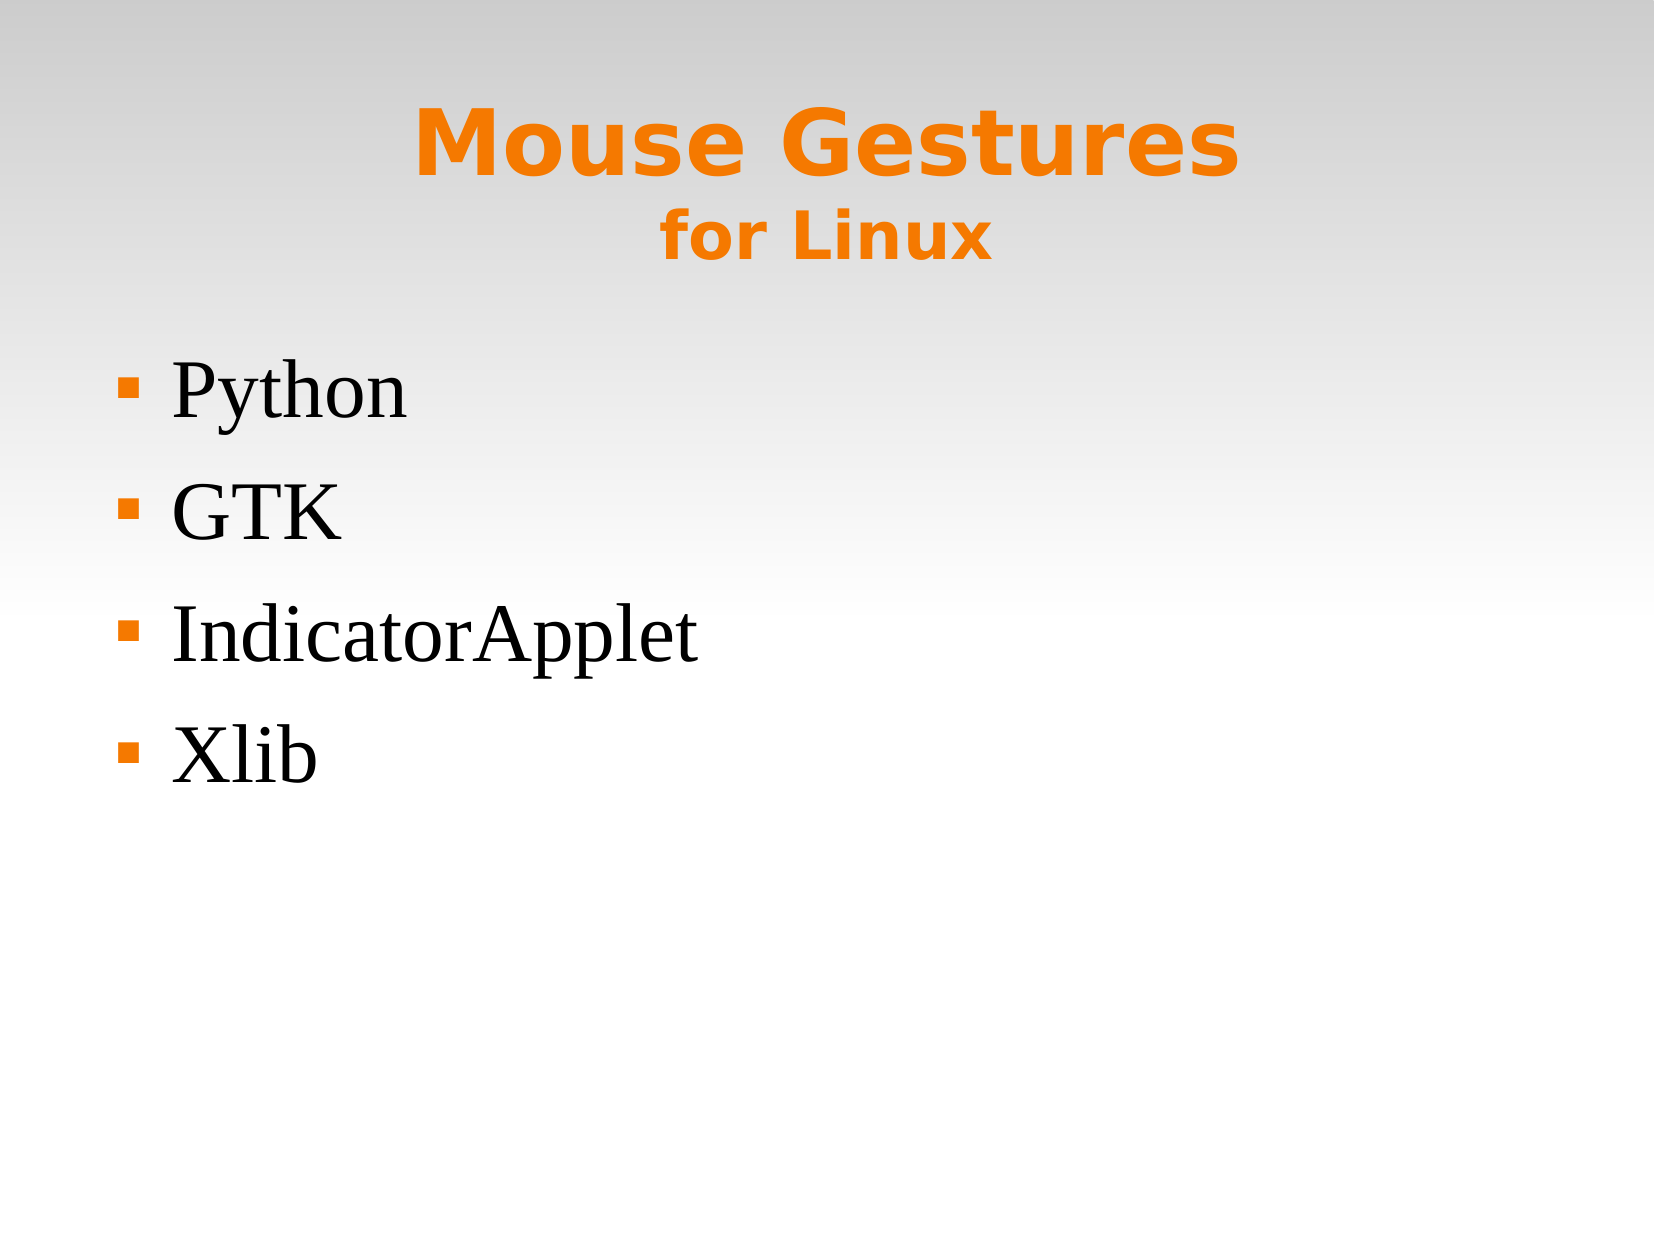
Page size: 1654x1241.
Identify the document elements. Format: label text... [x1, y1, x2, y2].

title Mouse Gestures for Linux [82, 78, 1571, 287]
list Python GTK IndicatorApplet Xlib [82, 343, 1571, 1162]
